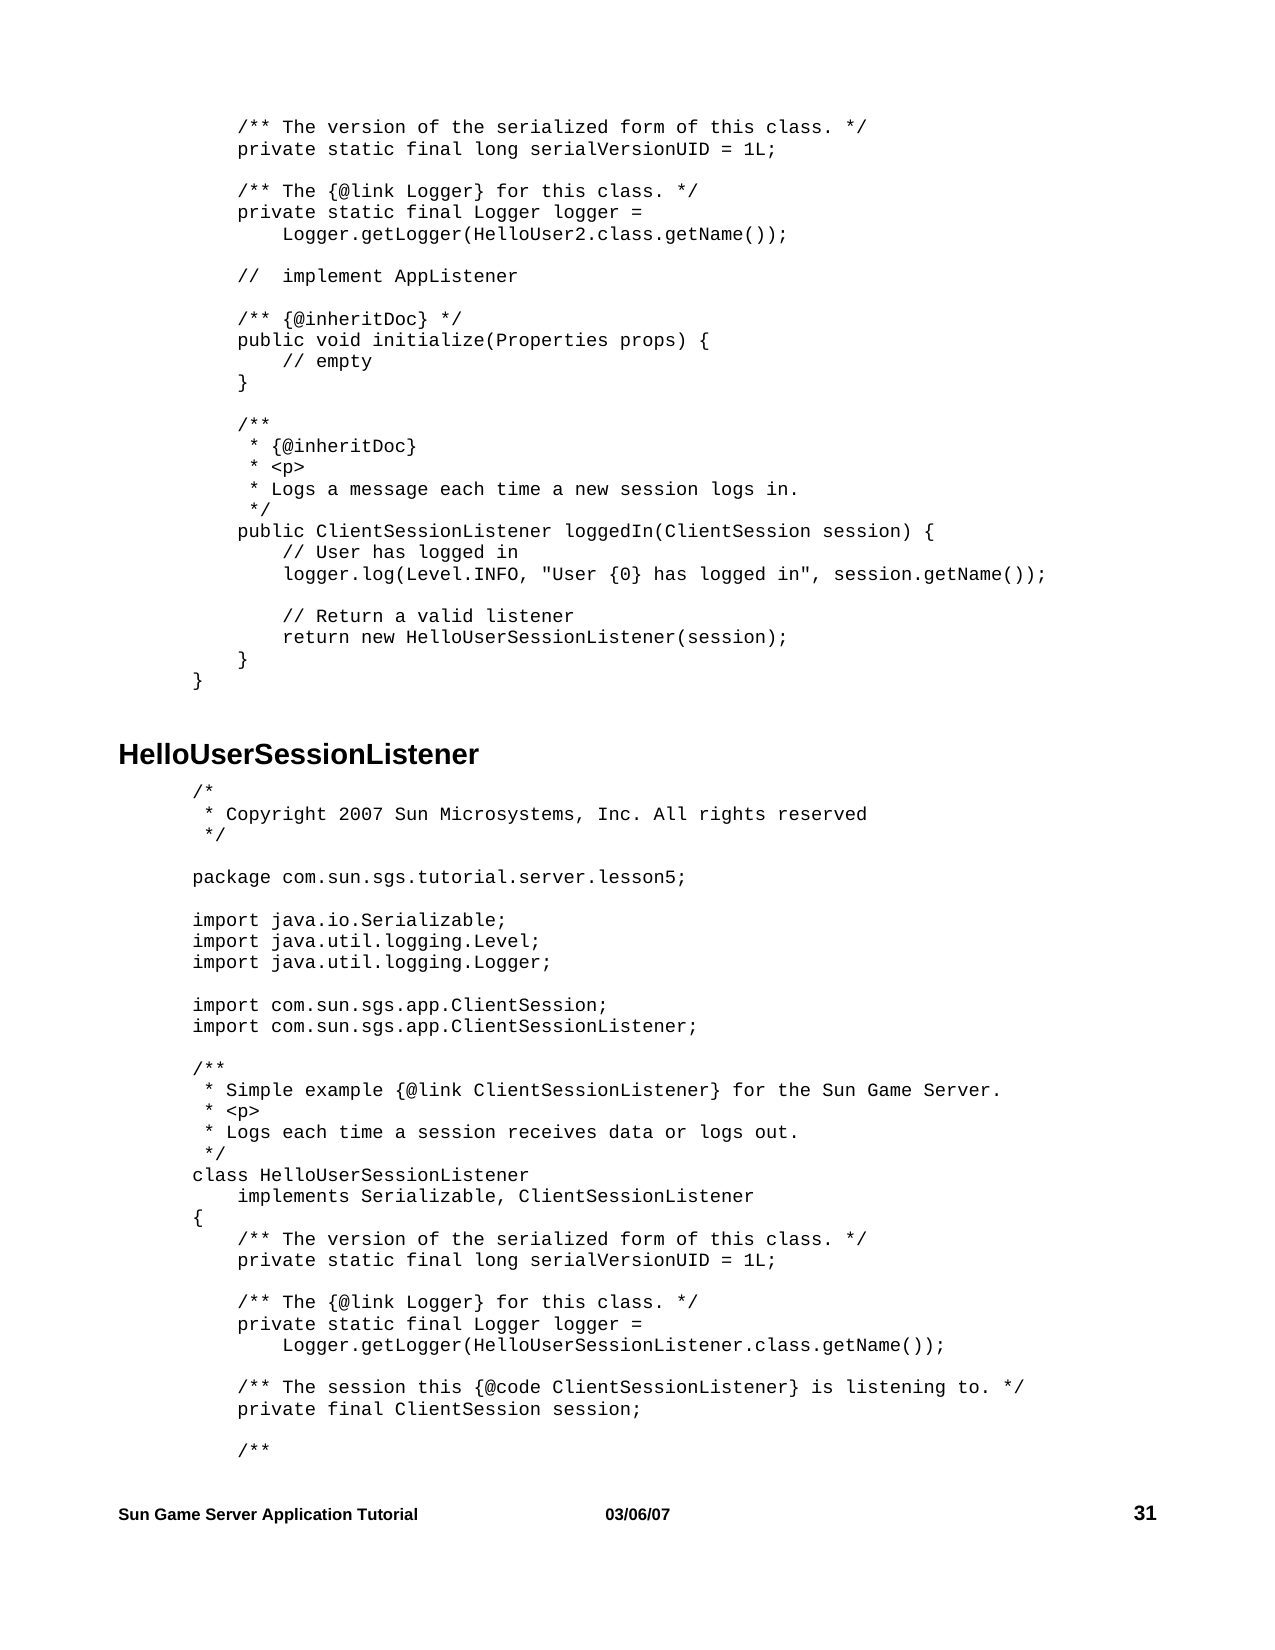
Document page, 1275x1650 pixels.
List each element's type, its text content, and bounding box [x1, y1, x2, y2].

text /** The version of the serialized form of this class. */ private static final long serialVersionUID = 1L; /** The {@link Logger} for this class. */ private static final Logger logger = Logger.getLogger(HelloUser2.class.getName()); // implement AppListener /** {@inheritDoc} */ public void initialize(Properties props) { // empty } /** * {@inheritDoc} * <p> * Logs a message each time a new session logs in. */ public ClientSessionListener loggedIn(ClientSession session) { // User has logged in logger.log(Level.INFO, "User {0} has logged in", session.getName()); // Return a valid listener return new HelloUserSessionListener(session); } } [192, 118, 1098, 713]
subtitle HelloUserSessionListener [118, 738, 1157, 771]
text /* * Copyright 2007 Sun Microsystems, Inc. All rights reserved */ package com.sun.sgs.tutorial.server.lesson5; import java.io.Serializable; import java.util.logging.Level; import java.util.logging.Logger; import com.sun.sgs.app.ClientSession; import com.sun.sgs.app.ClientSessionListener; /** * Simple example {@link ClientSessionListener} for the Sun Game Server. * <p> * Logs each time a session receives data or logs out. */ class HelloUserSessionListener implements Serializable, ClientSessionListener { /** The version of the serialized form of this class. */ private static final long serialVersionUID = 1L; /** The {@link Logger} for this class. */ private static final Logger logger = Logger.getLogger(HelloUserSessionListener.class.getName()); /** The session this {@code ClientSessionListener} is listening to. */ private final ClientSession session; /** [192, 783, 1098, 1463]
